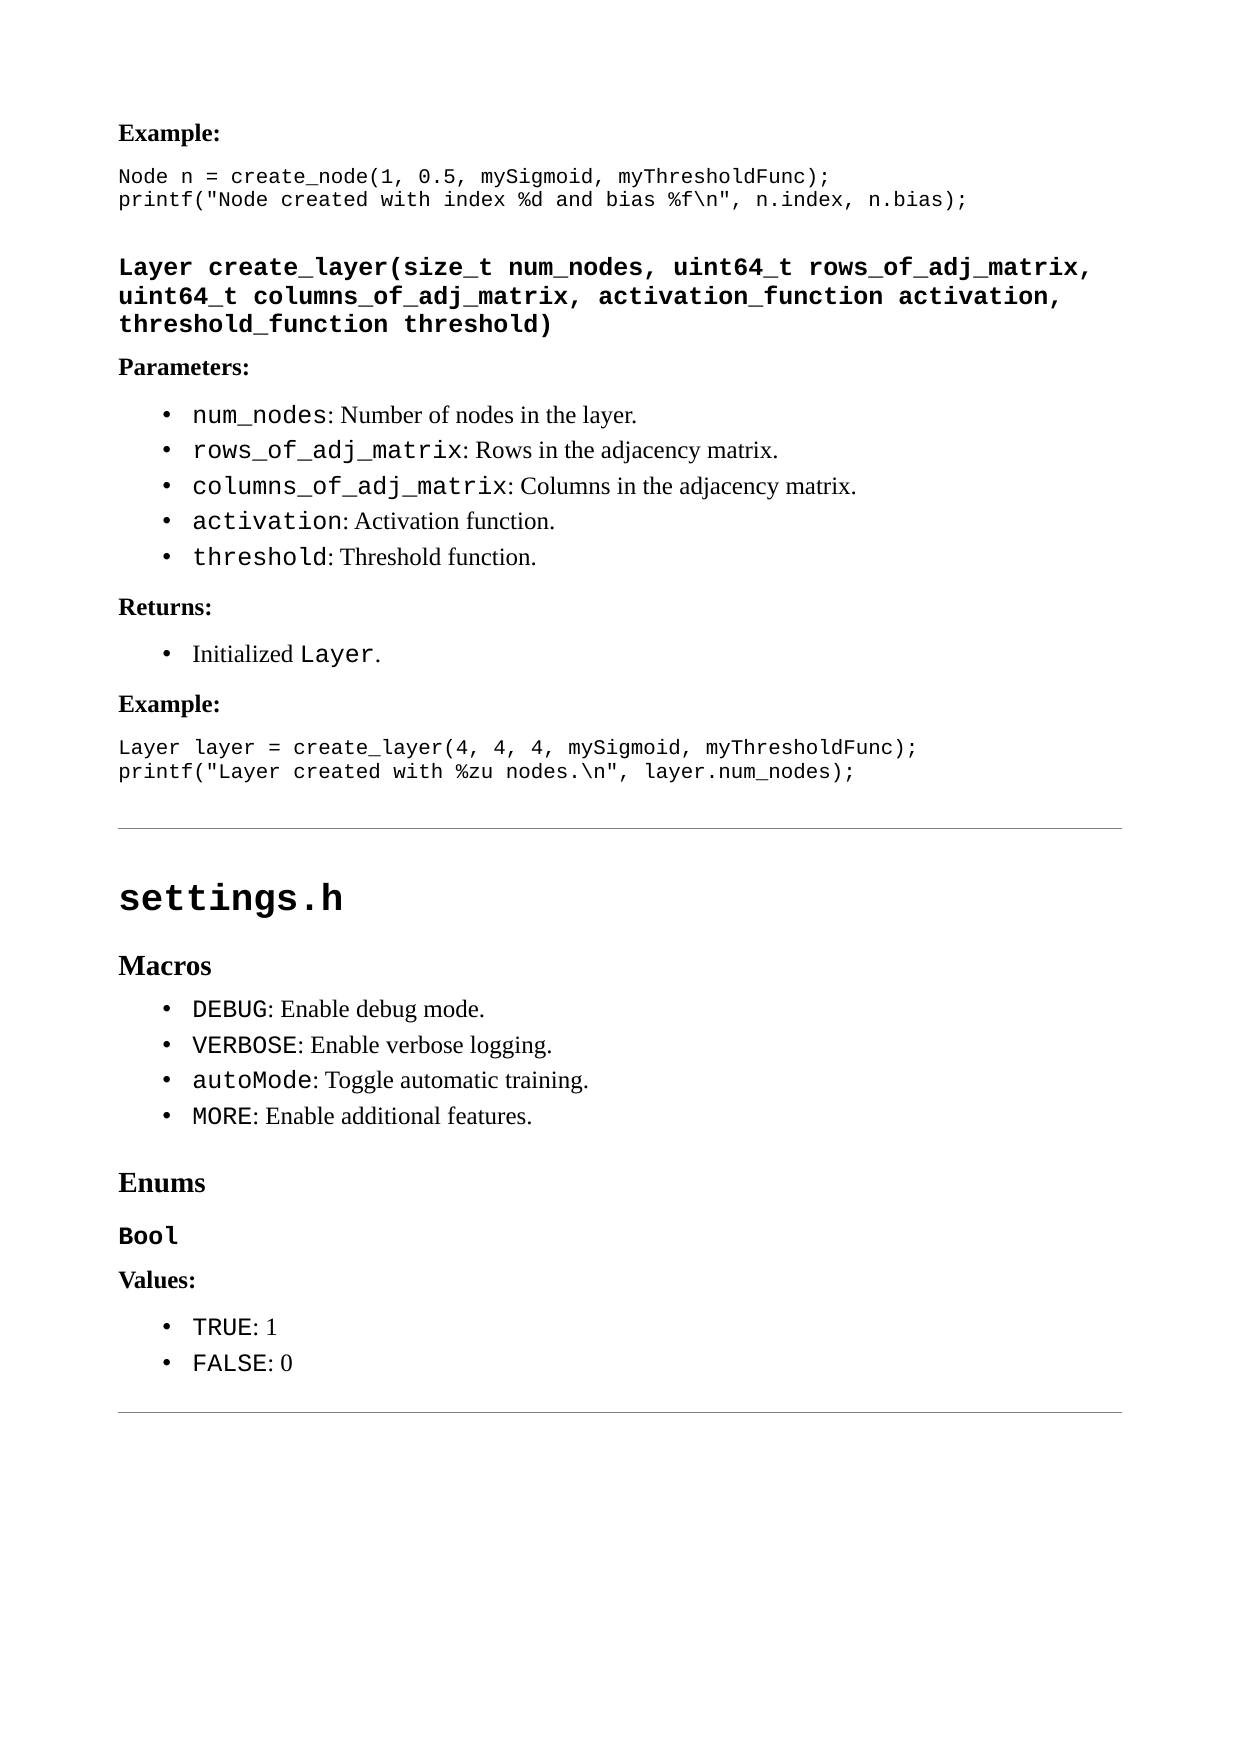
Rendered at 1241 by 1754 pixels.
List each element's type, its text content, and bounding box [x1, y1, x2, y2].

text printf("Node created with index %d and bias %f\n", n.index, n.bias); [118, 189, 1122, 213]
list autoMode: Toggle automatic training. [162, 1065, 1122, 1096]
text Values: [118, 1265, 1122, 1293]
list num_nodes: Number of nodes in the layer. [162, 400, 1122, 431]
list rows_of_adj_matrix: Rows in the adjacency matrix. [162, 436, 1122, 466]
text Example: [118, 118, 1122, 147]
text Example: [118, 689, 1122, 718]
text Returns: [118, 592, 1122, 621]
subtitle Layer create_layer(size_t num_nodes, uint64_t rows_of_adj_matrix, uint64_t columns_of_adj_matrix, activation_function activation, threshold_function threshold) [118, 255, 1122, 340]
list TRUE: 1 [162, 1312, 1122, 1343]
list MORE: Enable additional features. [162, 1101, 1122, 1132]
list activation: Activation function. [162, 506, 1122, 537]
list threshold: Threshold function. [162, 542, 1122, 573]
list columns_of_adj_matrix: Columns in the adjacency matrix. [162, 471, 1122, 502]
text Node n = create_node(1, 0.5, mySigmoid, myThresholdFunc); [118, 166, 1122, 189]
list FALSE: 0 [162, 1348, 1122, 1378]
text Layer layer = create_layer(4, 4, 4, mySigmoid, myThresholdFunc); [118, 737, 1122, 761]
subtitle Enums [118, 1165, 1122, 1199]
subtitle settings.h [118, 879, 1122, 921]
text Parameters: [118, 352, 1122, 381]
list DEBUG: Enable debug mode. [162, 994, 1122, 1025]
subtitle Bool [118, 1224, 1122, 1252]
text printf("Layer created with %zu nodes.\n", layer.num_nodes); [118, 761, 1122, 784]
subtitle Macros [118, 948, 1122, 982]
list Initialized Layer. [162, 639, 1122, 670]
list VERBOSE: Enable verbose logging. [162, 1030, 1122, 1061]
